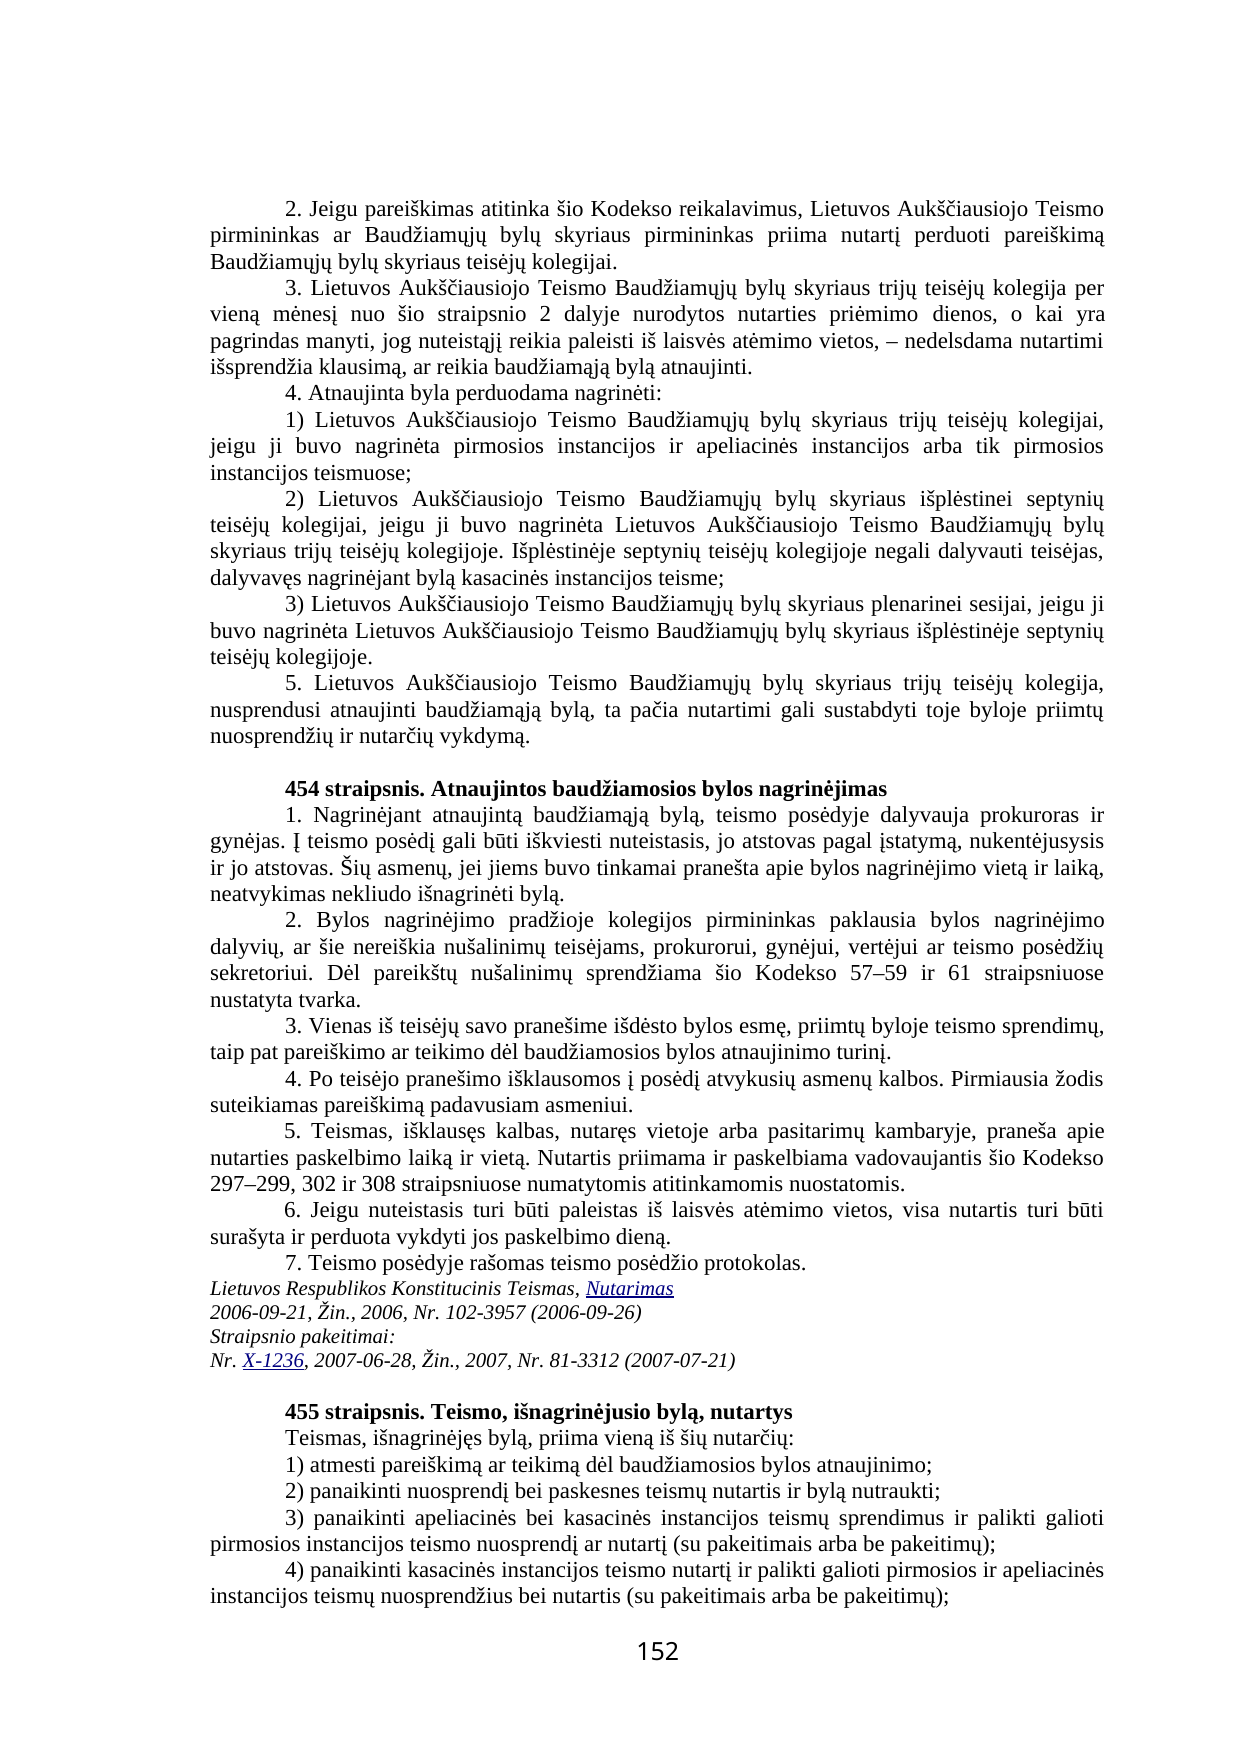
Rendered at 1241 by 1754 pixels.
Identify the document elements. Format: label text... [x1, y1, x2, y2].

text 5. Lietuvos Aukščiausiojo Teismo Baudžiamųjų bylų skyriaus trijų teisėjų kolegija, nusprendusi atnaujinti baudžiamąją bylą, ta pačia nutartimi gali sustabdyti toje byloje priimtų nuosprendžių ir nutarčių vykdymą. [210, 669, 1106, 748]
text 454 straipsnis. Atnaujintos baudžiamosios bylos nagrinėjimas [210, 775, 1106, 801]
text Straipsnio pakeitimai: [210, 1324, 1106, 1348]
text 4) panaikinti kasacinės instancijos teismo nutartį ir palikti galioti pirmosios ir apeliacinės instancijos teismų nuosprendžius bei nutartis (su pakeitimais arba be pakeitimų); [210, 1556, 1106, 1609]
text 2) Lietuvos Aukščiausiojo Teismo Baudžiamųjų bylų skyriaus išplėstinei septynių teisėjų kolegijai, jeigu ji buvo nagrinėta Lietuvos Aukščiausiojo Teismo Baudžiamųjų bylų skyriaus trijų teisėjų kolegijoje. Išplėstinėje septynių teisėjų kolegijoje negali dalyvauti teisėjas, dalyvavęs nagrinėjant bylą kasacinės instancijos teisme; [210, 485, 1106, 590]
text 6. Jeigu nuteistasis turi būti paleistas iš laisvės atėmimo vietos, visa nutartis turi būti surašyta ir perduota vykdyti jos paskelbimo dieną. [210, 1196, 1106, 1249]
text 2) panaikinti nuosprendį bei paskesnes teismų nutartis ir bylą nutraukti; [210, 1477, 1106, 1503]
text 2. Jeigu pareiškimas atitinka šio Kodekso reikalavimus, Lietuvos Aukščiausiojo Teismo pirmininkas ar Baudžiamųjų bylų skyriaus pirmininkas priima nutartį perduoti pareiškimą Baudžiamųjų bylų skyriaus teisėjų kolegijai. [210, 195, 1106, 274]
text 2. Bylos nagrinėjimo pradžioje kolegijos pirmininkas paklausia bylos nagrinėjimo dalyvių, ar šie nereiškia nušalinimų teisėjams, prokurorui, gynėjui, vertėjui ar teismo posėdžių sekretoriui. Dėl pareikštų nušalinimų sprendžiama šio Kodekso 57–59 ir 61 straipsniuose nustatyta tvarka. [210, 907, 1106, 1012]
text Nr. X-1236, 2007-06-28, Žin., 2007, Nr. 81-3312 (2007-07-21) [210, 1348, 1106, 1372]
text 7. Teismo posėdyje rašomas teismo posėdžio protokolas. [210, 1249, 1106, 1276]
text 3) panaikinti apeliacinės bei kasacinės instancijos teismų sprendimus ir palikti galioti pirmosios instancijos teismo nuosprendį ar nutartį (su pakeitimais arba be pakeitimų); [210, 1503, 1106, 1556]
text Teismas, išnagrinėjęs bylą, priima vieną iš šių nutarčių: [210, 1424, 1106, 1451]
text 1) Lietuvos Aukščiausiojo Teismo Baudžiamųjų bylų skyriaus trijų teisėjų kolegijai, jeigu ji buvo nagrinėta pirmosios instancijos ir apeliacinės instancijos arba tik pirmosios instancijos teismuose; [210, 406, 1106, 485]
text 3. Vienas iš teisėjų savo pranešime išdėsto bylos esmę, priimtų byloje teismo sprendimų, taip pat pareiškimo ar teikimo dėl baudžiamosios bylos atnaujinimo turinį. [210, 1012, 1106, 1065]
text 4. Atnaujinta byla perduodama nagrinėti: [210, 379, 1106, 406]
text 1. Nagrinėjant atnaujintą baudžiamąją bylą, teismo posėdyje dalyvauja prokuroras ir gynėjas. Į teismo posėdį gali būti iškviesti nuteistasis, jo atstovas pagal įstatymą, nukentėjusysis ir jo atstovas. Šių asmenų, jei jiems buvo tinkamai pranešta apie bylos nagrinėjimo vietą ir laiką, neatvykimas nekliudo išnagrinėti bylą. [210, 801, 1106, 907]
text 455 straipsnis. Teismo, išnagrinėjusio bylą, nutartys [210, 1398, 1106, 1424]
text 3) Lietuvos Aukščiausiojo Teismo Baudžiamųjų bylų skyriaus plenarinei sesijai, jeigu ji buvo nagrinėta Lietuvos Aukščiausiojo Teismo Baudžiamųjų bylų skyriaus išplėstinėje septynių teisėjų kolegijoje. [210, 590, 1106, 669]
text 3. Lietuvos Aukščiausiojo Teismo Baudžiamųjų bylų skyriaus trijų teisėjų kolegija per vieną mėnesį nuo šio straipsnio 2 dalyje nurodytos nutarties priėmimo dienos, o kai yra pagrindas manyti, jog nuteistąjį reikia paleisti iš laisvės atėmimo vietos, – nedelsdama nutartimi išsprendžia klausimą, ar reikia baudžiamąją bylą atnaujinti. [210, 274, 1106, 379]
text 1) atmesti pareiškimą ar teikimą dėl baudžiamosios bylos atnaujinimo; [210, 1451, 1106, 1477]
text 4. Po teisėjo pranešimo išklausomos į posėdį atvykusių asmenų kalbos. Pirmiausia žodis suteikiamas pareiškimą padavusiam asmeniui. [210, 1065, 1106, 1117]
text Lietuvos Respublikos Konstitucinis Teismas, Nutarimas [210, 1276, 1106, 1299]
text 2006-09-21, Žin., 2006, Nr. 102-3957 (2006-09-26) [210, 1299, 1106, 1324]
text 5. Teismas, išklausęs kalbas, nutaręs vietoje arba pasitarimų kambaryje, praneša apie nutarties paskelbimo laiką ir vietą. Nutartis priimama ir paskelbiama vadovaujantis šio Kodekso 297–299, 302 ir 308 straipsniuose numatytomis atitinkamomis nuostatomis. [210, 1117, 1106, 1196]
